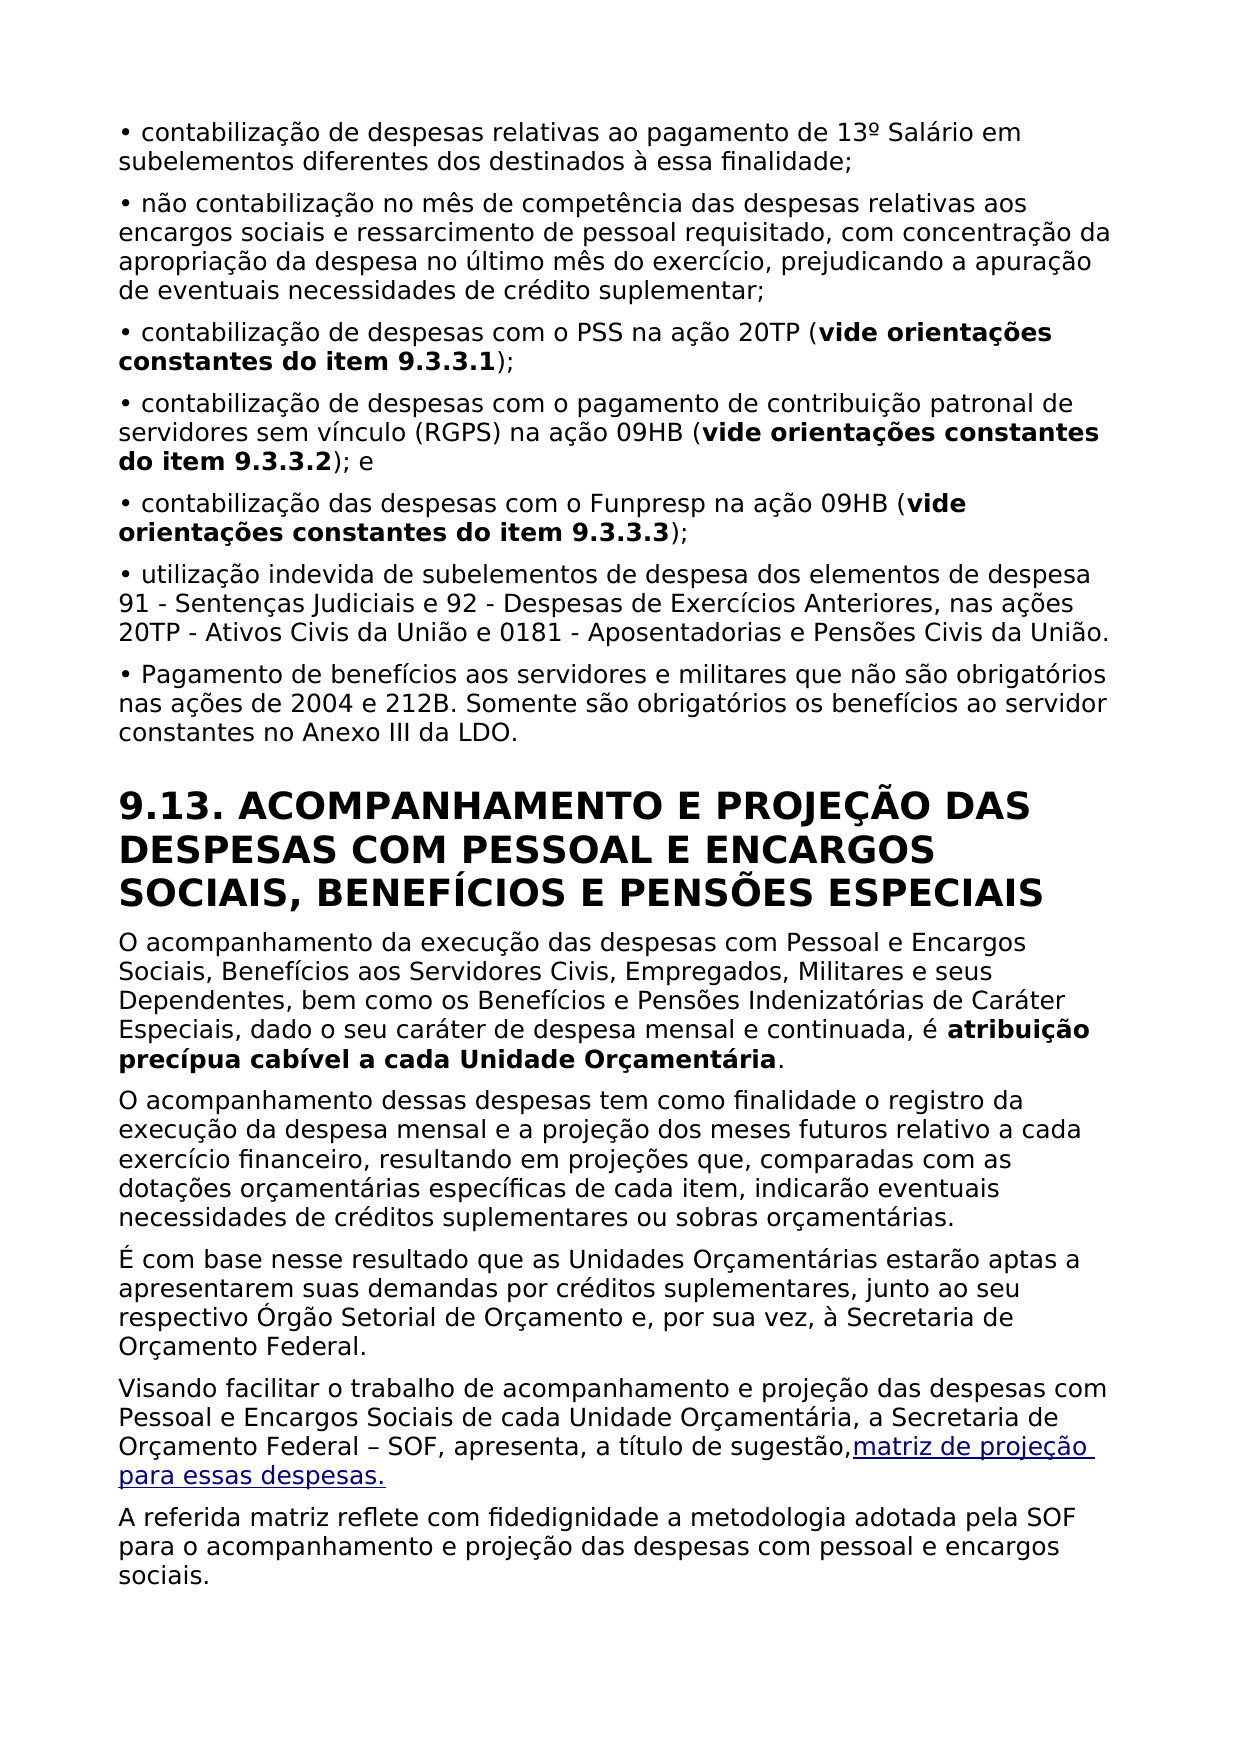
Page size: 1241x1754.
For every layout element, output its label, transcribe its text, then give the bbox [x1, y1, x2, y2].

text Visando facilitar o trabalho de acompanhamento e projeção das despesas com Pessoal e Encargos Sociais de cada Unidade Orçamentária, a Secretaria de Orçamento Federal – SOF, apresenta, a título de sugestão,matriz de projeção para essas despesas. [118, 1374, 1122, 1491]
text • contabilização de despesas com o pagamento de contribuição patronal de servidores sem vínculo (RGPS) na ação 09HB (vide orientações constantes do item 9.3.3.2); e [118, 389, 1122, 476]
text A referida matriz reflete com fidedignidade a metodologia adotada pela SOF para o acompanhamento e projeção das despesas com pessoal e encargos sociais. [118, 1503, 1122, 1591]
text É com base nesse resultado que as Unidades Orçamentárias estarão aptas a apresentarem suas demandas por créditos suplementares, junto ao seu respectivo Órgão Setorial de Orçamento e, por sua vez, à Secretaria de Orçamento Federal. [118, 1245, 1122, 1362]
text • Pagamento de benefícios aos servidores e militares que não são obrigatórios nas ações de 2004 e 212B. Somente são obrigatórios os benefícios ao servidor constantes no Anexo III da LDO. [118, 660, 1122, 747]
text • não contabilização no mês de competência das despesas relativas aos encargos sociais e ressarcimento de pessoal requisitado, com concentração da apropriação da despesa no último mês do exercício, prejudicando a apuração de eventuais necessidades de crédito suplementar; [118, 189, 1122, 306]
text O acompanhamento da execução das despesas com Pessoal e Encargos Sociais, Benefícios aos Servidores Civis, Empregados, Militares e seus Dependentes, bem como os Benefícios e Pensões Indenizatórias de Caráter Especiais, dado o seu caráter de despesa mensal e continuada, é atribuição precípua cabível a cada Unidade Orçamentária. [118, 928, 1122, 1074]
text • contabilização das despesas com o Funpresp na ação 09HB (vide orientações constantes do item 9.3.3.3); [118, 489, 1122, 547]
text • contabilização de despesas relativas ao pagamento de 13º Salário em subelementos diferentes dos destinados à essa finalidade; [118, 118, 1122, 176]
subtitle 9.13. ACOMPANHAMENTO E PROJEÇÃO DAS DESPESAS COM PESSOAL E ENCARGOS SOCIAIS, BENEFÍCIOS E PENSÕES ESPECIAIS [118, 785, 1122, 916]
text • contabilização de despesas com o PSS na ação 20TP (vide orientações constantes do item 9.3.3.1); [118, 318, 1122, 376]
text O acompanhamento dessas despesas tem como finalidade o registro da execução da despesa mensal e a projeção dos meses futuros relativo a cada exercício financeiro, resultando em projeções que, comparadas com as dotações orçamentárias específicas de cada item, indicarão eventuais necessidades de créditos suplementares ou sobras orçamentárias. [118, 1087, 1122, 1232]
text • utilização indevida de subelementos de despesa dos elementos de despesa 91 - Sentenças Judiciais e 92 - Despesas de Exercícios Anteriores, nas ações 20TP - Ativos Civis da União e 0181 - Aposentadorias e Pensões Civis da União. [118, 560, 1122, 647]
